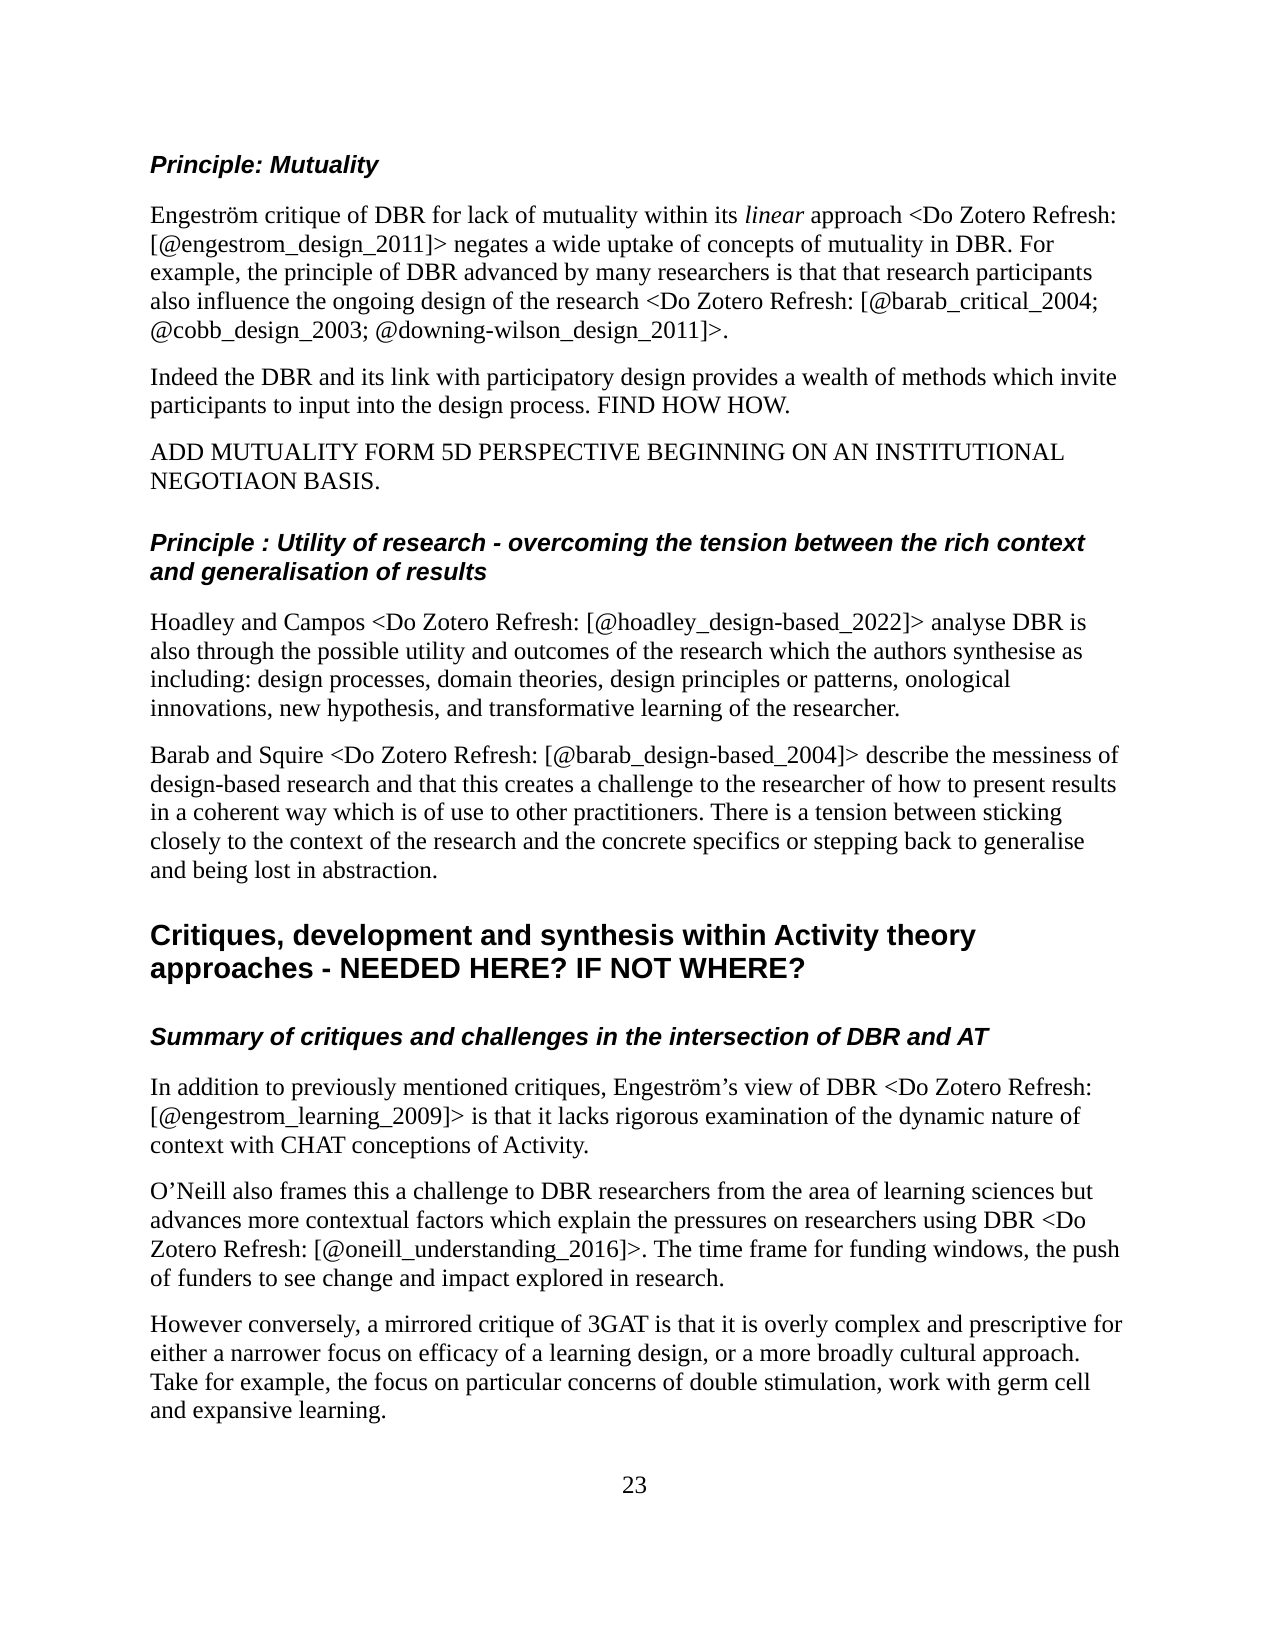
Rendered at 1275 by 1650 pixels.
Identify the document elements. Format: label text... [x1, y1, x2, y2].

subtitle Principle : Utility of research - overcoming the tension between the rich context and generalisation of results [150, 528, 1125, 586]
text Hoadley and Campos <Do Zotero Refresh: [@hoadley_design-based_2022]> analyse DBR is also through the possible utility and outcomes of the research which the authors synthesise as including: design processes, domain theories, design principles or patterns, onological innovations, new hypothesis, and transformative learning of the researcher. [150, 607, 1125, 722]
text Indeed the DBR and its link with participatory design provides a wealth of methods which invite participants to input into the design process. FIND HOW HOW. [150, 362, 1125, 419]
text In addition to previously mentioned critiques, Engeström’s view of DBR <Do Zotero Refresh: [@engestrom_learning_2009]> is that it lacks rigorous examination of the dynamic nature of context with CHAT conceptions of Activity. [150, 1072, 1125, 1158]
text Barab and Squire <Do Zotero Refresh: [@barab_design-based_2004]> describe the messiness of design-based research and that this creates a challenge to the researcher of how to present results in a coherent way which is of use to other practitioners. There is a tension between sticking closely to the context of the research and the concrete specifics or stepping back to generalise and being lost in abstraction. [150, 740, 1125, 884]
subtitle Critiques, development and synthesis within Activity theory approaches - NEEDED HERE? IF NOT WHERE? [150, 918, 1125, 985]
subtitle Principle: Mutuality [150, 150, 1125, 178]
text However conversely, a mirrored critique of 3GAT is that it is overly complex and prescriptive for either a narrower focus on efficacy of a learning design, or a more broadly cultural approach. Take for example, the focus on particular concerns of double stimulation, work with germ cell and expansive learning. [150, 1309, 1125, 1424]
subtitle Summary of critiques and challenges in the intersection of DBR and AT [150, 1022, 1125, 1051]
text O’Neill also frames this a challenge to DBR researchers from the area of learning sciences but advances more contextual factors which explain the pressures on researchers using DBR <Do Zotero Refresh: [@oneill_understanding_2016]>. The time frame for funding windows, the push of funders to see change and impact explored in research. [150, 1176, 1125, 1291]
text ADD MUTUALITY FORM 5D PERSPECTIVE BEGINNING ON AN INSTITUTIONAL NEGOTIAON BASIS. [150, 437, 1125, 494]
text Engeström critique of DBR for lack of mutuality within its linear approach <Do Zotero Refresh: [@engestrom_design_2011]> negates a wide uptake of concepts of mutuality in DBR. For example, the principle of DBR advanced by many researchers is that that research participants also influence the ongoing design of the research <Do Zotero Refresh: [@barab_critical_2004; @cobb_design_2003; @downing-wilson_design_2011]>. [150, 200, 1125, 344]
